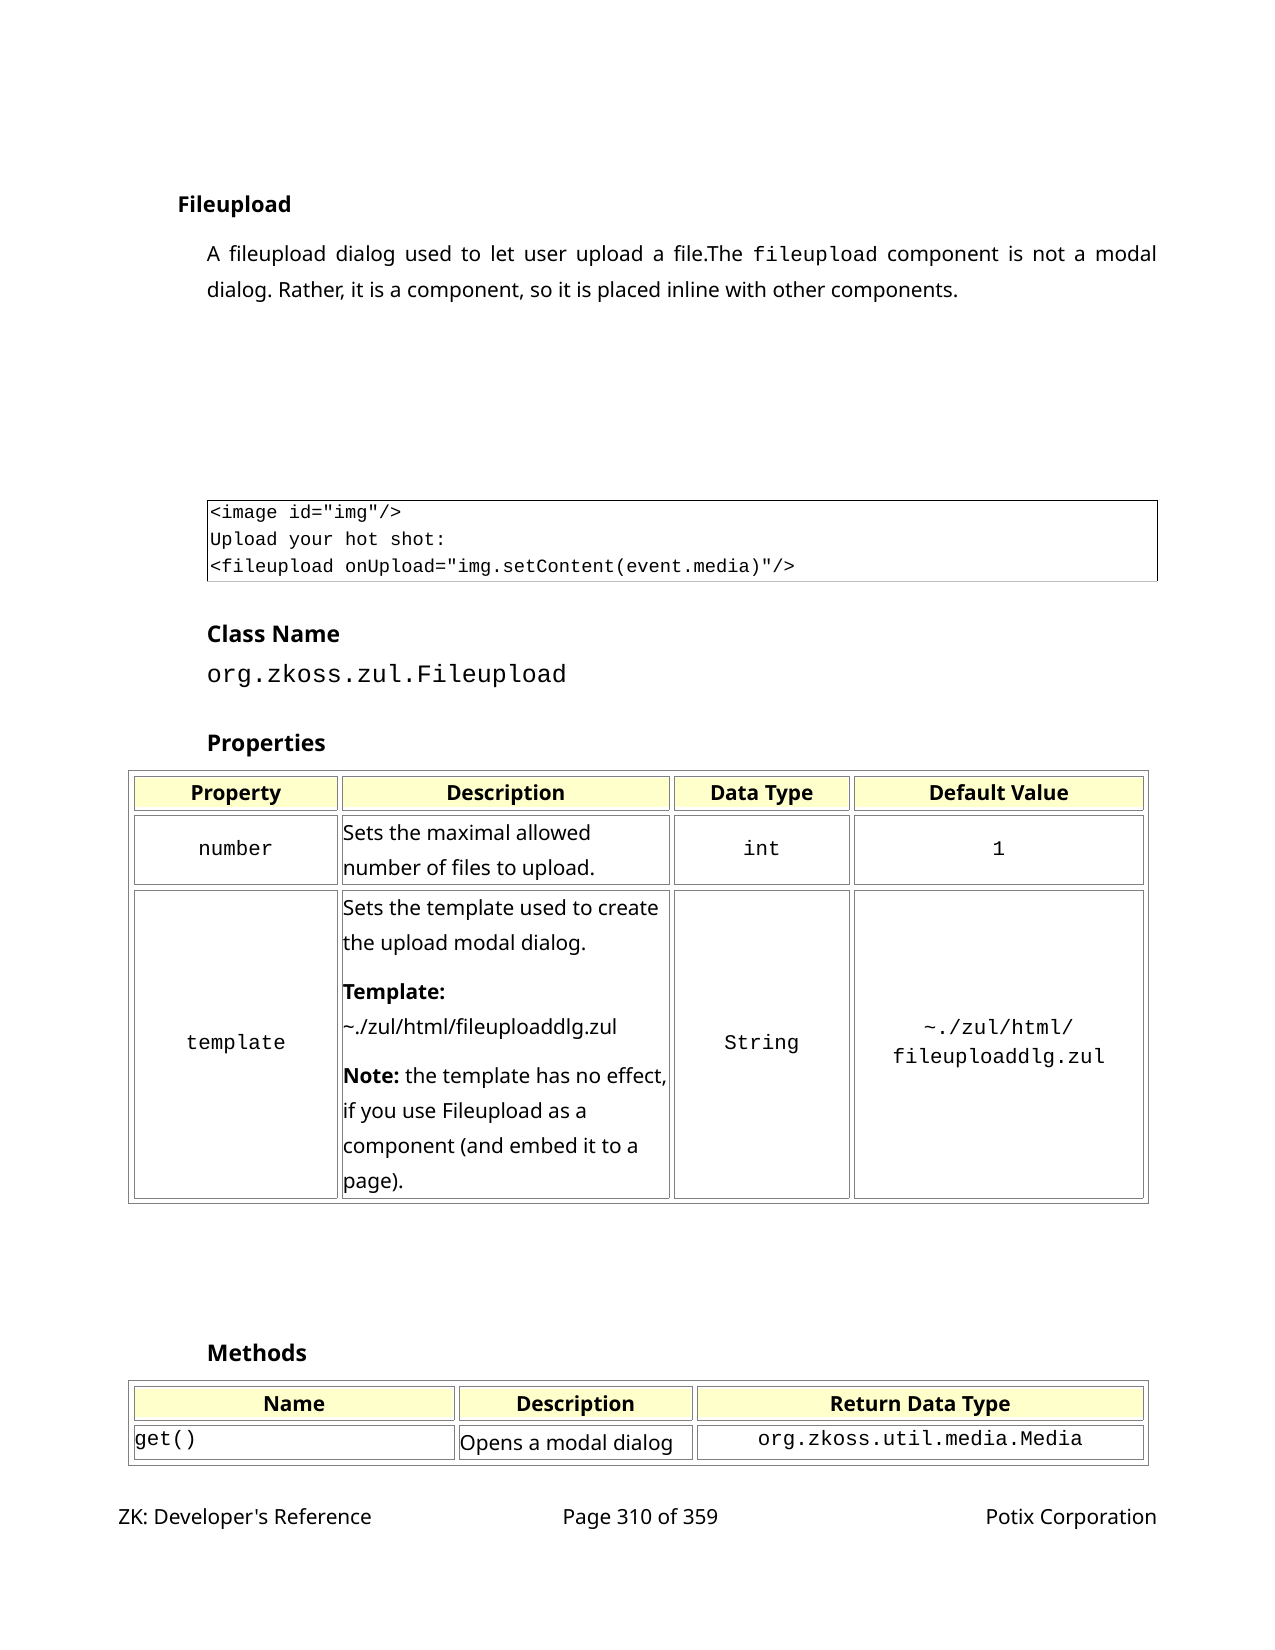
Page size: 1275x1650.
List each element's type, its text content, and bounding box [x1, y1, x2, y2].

table_header Default Value [851, 771, 1146, 810]
table_cell template [131, 884, 340, 1198]
text Upload your hot shot: [208, 527, 1157, 551]
table_header Property [131, 771, 340, 810]
table_cell int [672, 810, 851, 884]
text A fileupload dialog used to let user upload a file.The fileupload component is not a modal dialog. Rather, it is a component, so it is placed inline with other components. [207, 239, 1157, 303]
table_cell number [131, 810, 340, 884]
table_cell get() [131, 1420, 456, 1459]
subtitle Methods [207, 1337, 1157, 1368]
text <image id="img"/> [208, 501, 1157, 524]
table_header Description [340, 771, 672, 810]
table_cell Sets the template used to create the upload modal dialog. Template: ~./zul/html/fileuploaddlg.zul Note: the template has no effect, if you use Fileupload as a component (and embed it to a page). [340, 884, 672, 1198]
table_header Data Type [672, 771, 851, 810]
table_cell Sets the maximal allowed number of files to upload. [340, 810, 672, 884]
table_cell String [672, 884, 851, 1198]
subtitle Properties [207, 727, 1157, 758]
subtitle Fileupload [177, 189, 1157, 219]
table_cell ~./zul/html/fileuploaddlg.zul [851, 884, 1146, 1198]
text <fileupload onUpload="img.setContent(event.media)"/> [208, 554, 1157, 581]
table_cell org.zkoss.util.media.Media [694, 1420, 1146, 1459]
table_header Description [456, 1381, 694, 1420]
table_cell 1 [851, 810, 1146, 884]
subtitle Class Name [207, 618, 1157, 649]
table_header Name [131, 1381, 456, 1420]
text org.zkoss.zul.Fileupload [207, 662, 1157, 690]
table_header Return Data Type [694, 1381, 1146, 1420]
table_cell Opens a modal dialog [456, 1420, 694, 1459]
